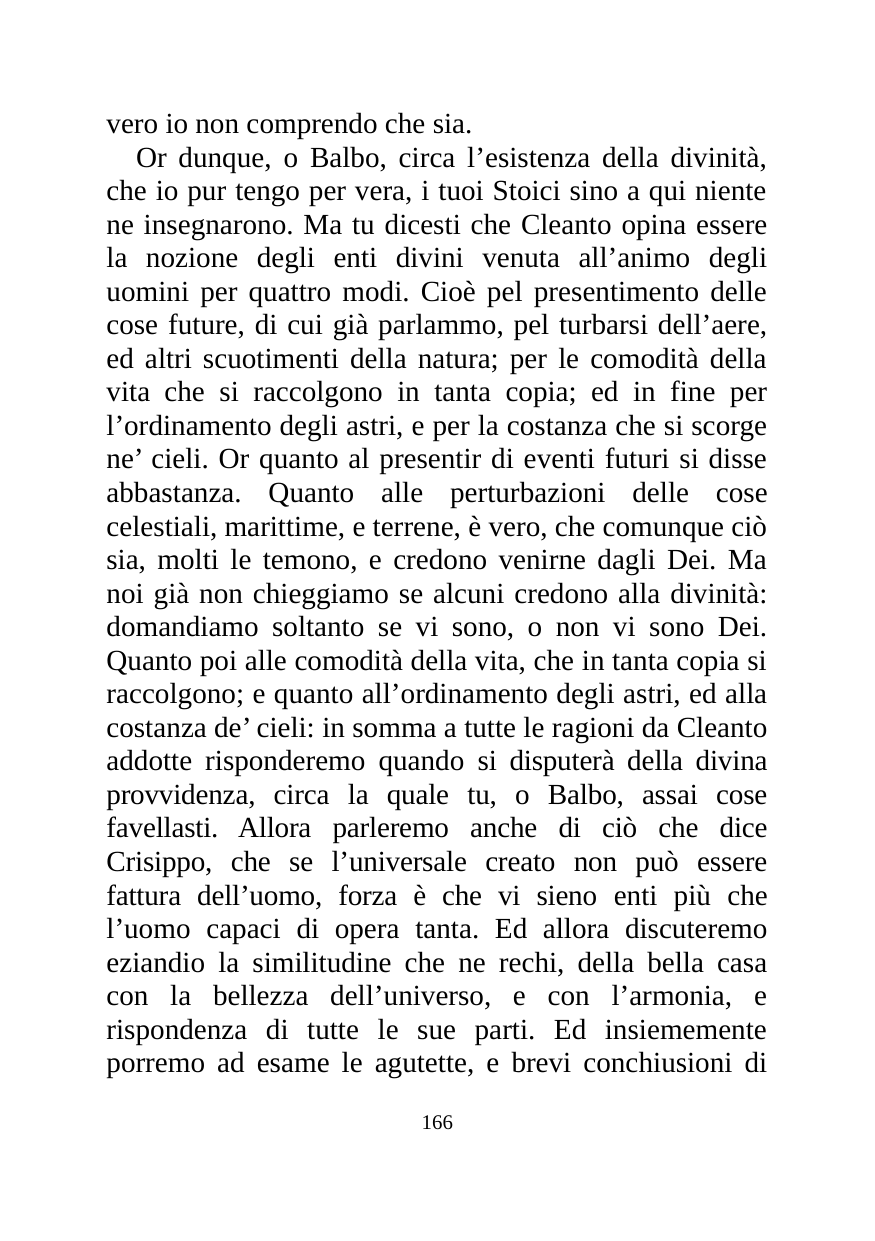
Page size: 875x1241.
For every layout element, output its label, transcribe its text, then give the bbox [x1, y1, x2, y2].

text vero io non comprendo che sia. [106, 106, 768, 140]
text Or dunque, o Balbo, circa l’esistenza della divinità, che io pur tengo per vera, i tuoi Stoici sino a qui niente ne insegnarono. Ma tu dicesti che Cleanto opina essere la nozione degli enti divini venuta all’animo degli uomini per quattro modi. Cioè pel presentimento delle cose future, di cui già parlammo, pel turbarsi dell’aere, ed altri scuotimenti della natura; per le comodità della vita che si raccolgono in tanta copia; ed in fine per l’ordinamento degli astri, e per la costanza che si scorge ne’ cieli. Or quanto al presentir di eventi futuri si disse abbastanza. Quanto alle perturbazioni delle cose celestiali, marittime, e terrene, è vero, che comunque ciò sia, molti le temono, e credono venirne dagli Dei. Ma noi già non chieggiamo se alcuni credono alla divinità: domandiamo soltanto se vi sono, o non vi sono Dei. Quanto poi alle comodità della vita, che in tanta copia si raccolgono; e quanto all’ordinamento degli astri, ed alla costanza de’ cieli: in somma a tutte le ragioni da Cleanto addotte risponderemo quando si disputerà della divina provvidenza, circa la quale tu, o Balbo, assai cose favellasti. Allora parleremo anche di ciò che dice Crisippo, che se l’universale creato non può essere fattura dell’uomo, forza è che vi sieno enti più che l’uomo capaci di opera tanta. Ed allora discuteremo eziandio la similitudine che ne rechi, della bella casa con la bellezza dell’universo, e con l’armonia, e rispondenza di tutte le sue parti. Ed insiememente porremo ad esame le agutette, e brevi conchiusioni di [106, 140, 768, 1079]
